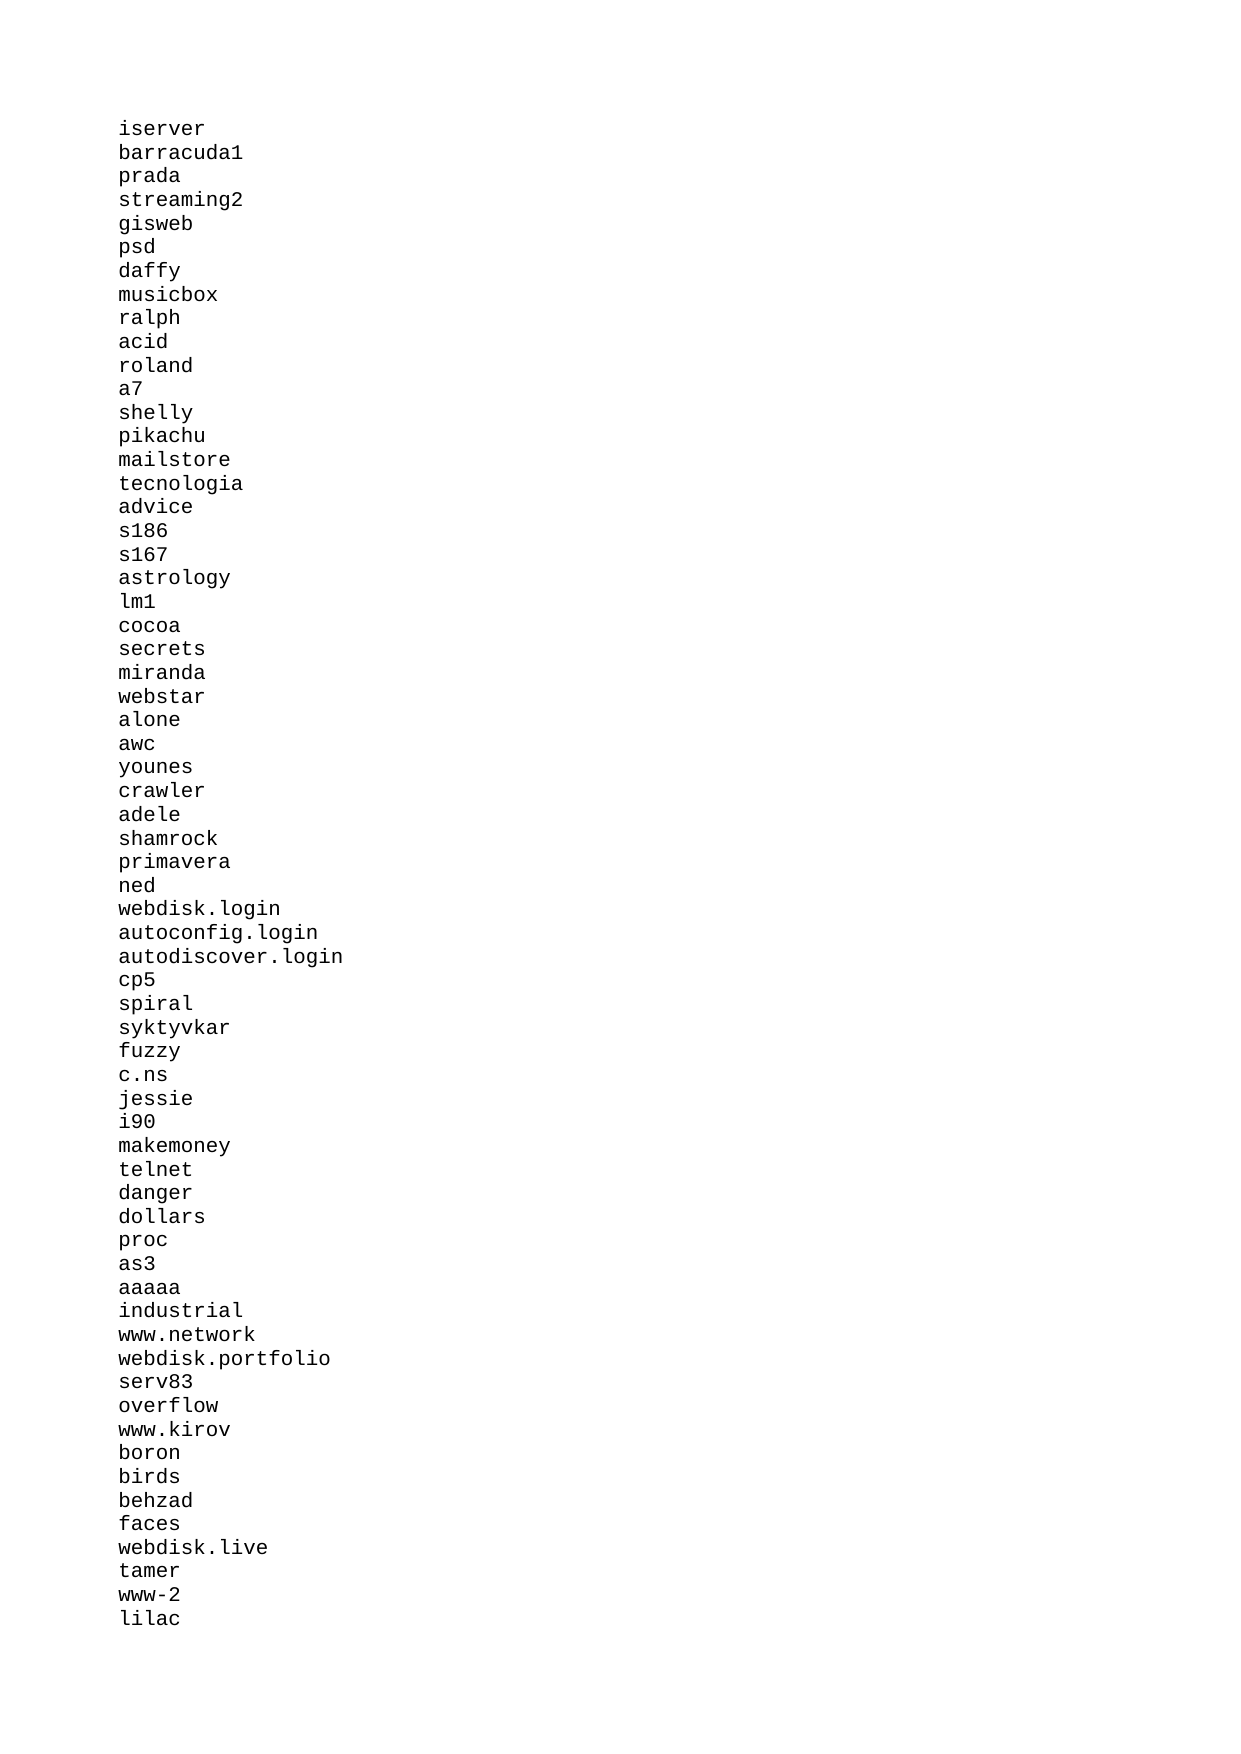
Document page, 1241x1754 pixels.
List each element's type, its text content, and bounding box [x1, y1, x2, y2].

text shamrock [118, 827, 1122, 851]
text c.ns [118, 1064, 1122, 1088]
text younes [118, 757, 1122, 780]
text alone [118, 709, 1122, 733]
text behzad [118, 1489, 1122, 1513]
text ned [118, 875, 1122, 898]
text awc [118, 733, 1122, 757]
text i90 [118, 1111, 1122, 1135]
text primavera [118, 851, 1122, 875]
text crawler [118, 780, 1122, 804]
text webdisk.login [118, 898, 1122, 922]
text autodiscover.login [118, 946, 1122, 969]
text barracuda1 [118, 142, 1122, 165]
text pikachu [118, 426, 1122, 449]
text streaming2 [118, 189, 1122, 213]
text makemoney [118, 1135, 1122, 1158]
text s167 [118, 544, 1122, 567]
text astrology [118, 567, 1122, 591]
text fuzzy [118, 1040, 1122, 1064]
text roland [118, 354, 1122, 378]
text danger [118, 1182, 1122, 1206]
text as3 [118, 1253, 1122, 1277]
text shelly [118, 402, 1122, 426]
text advice [118, 496, 1122, 520]
text birds [118, 1466, 1122, 1489]
text secrets [118, 638, 1122, 662]
text gisweb [118, 213, 1122, 236]
text dollars [118, 1206, 1122, 1229]
text overflow [118, 1395, 1122, 1419]
text telnet [118, 1158, 1122, 1182]
text cp5 [118, 969, 1122, 993]
text www.network [118, 1324, 1122, 1348]
text autoconfig.login [118, 922, 1122, 946]
text adele [118, 804, 1122, 827]
text tamer [118, 1561, 1122, 1584]
text spiral [118, 993, 1122, 1017]
text faces [118, 1513, 1122, 1537]
text iserver [118, 118, 1122, 142]
text webstar [118, 686, 1122, 709]
text prada [118, 165, 1122, 189]
text serv83 [118, 1371, 1122, 1395]
text jessie [118, 1088, 1122, 1111]
text cocoa [118, 615, 1122, 638]
text www.kirov [118, 1419, 1122, 1442]
text www-2 [118, 1584, 1122, 1608]
text a7 [118, 378, 1122, 402]
text ralph [118, 307, 1122, 331]
text tecnologia [118, 473, 1122, 496]
text lilac [118, 1608, 1122, 1631]
text webdisk.live [118, 1537, 1122, 1561]
text musicbox [118, 284, 1122, 307]
text mailstore [118, 449, 1122, 473]
text psd [118, 236, 1122, 260]
text aaaaa [118, 1277, 1122, 1300]
text s186 [118, 520, 1122, 544]
text boron [118, 1442, 1122, 1466]
text webdisk.portfolio [118, 1348, 1122, 1371]
text miranda [118, 662, 1122, 686]
text lm1 [118, 591, 1122, 615]
text industrial [118, 1300, 1122, 1324]
text daffy [118, 260, 1122, 284]
text acid [118, 331, 1122, 354]
text proc [118, 1229, 1122, 1253]
text syktyvkar [118, 1017, 1122, 1040]
